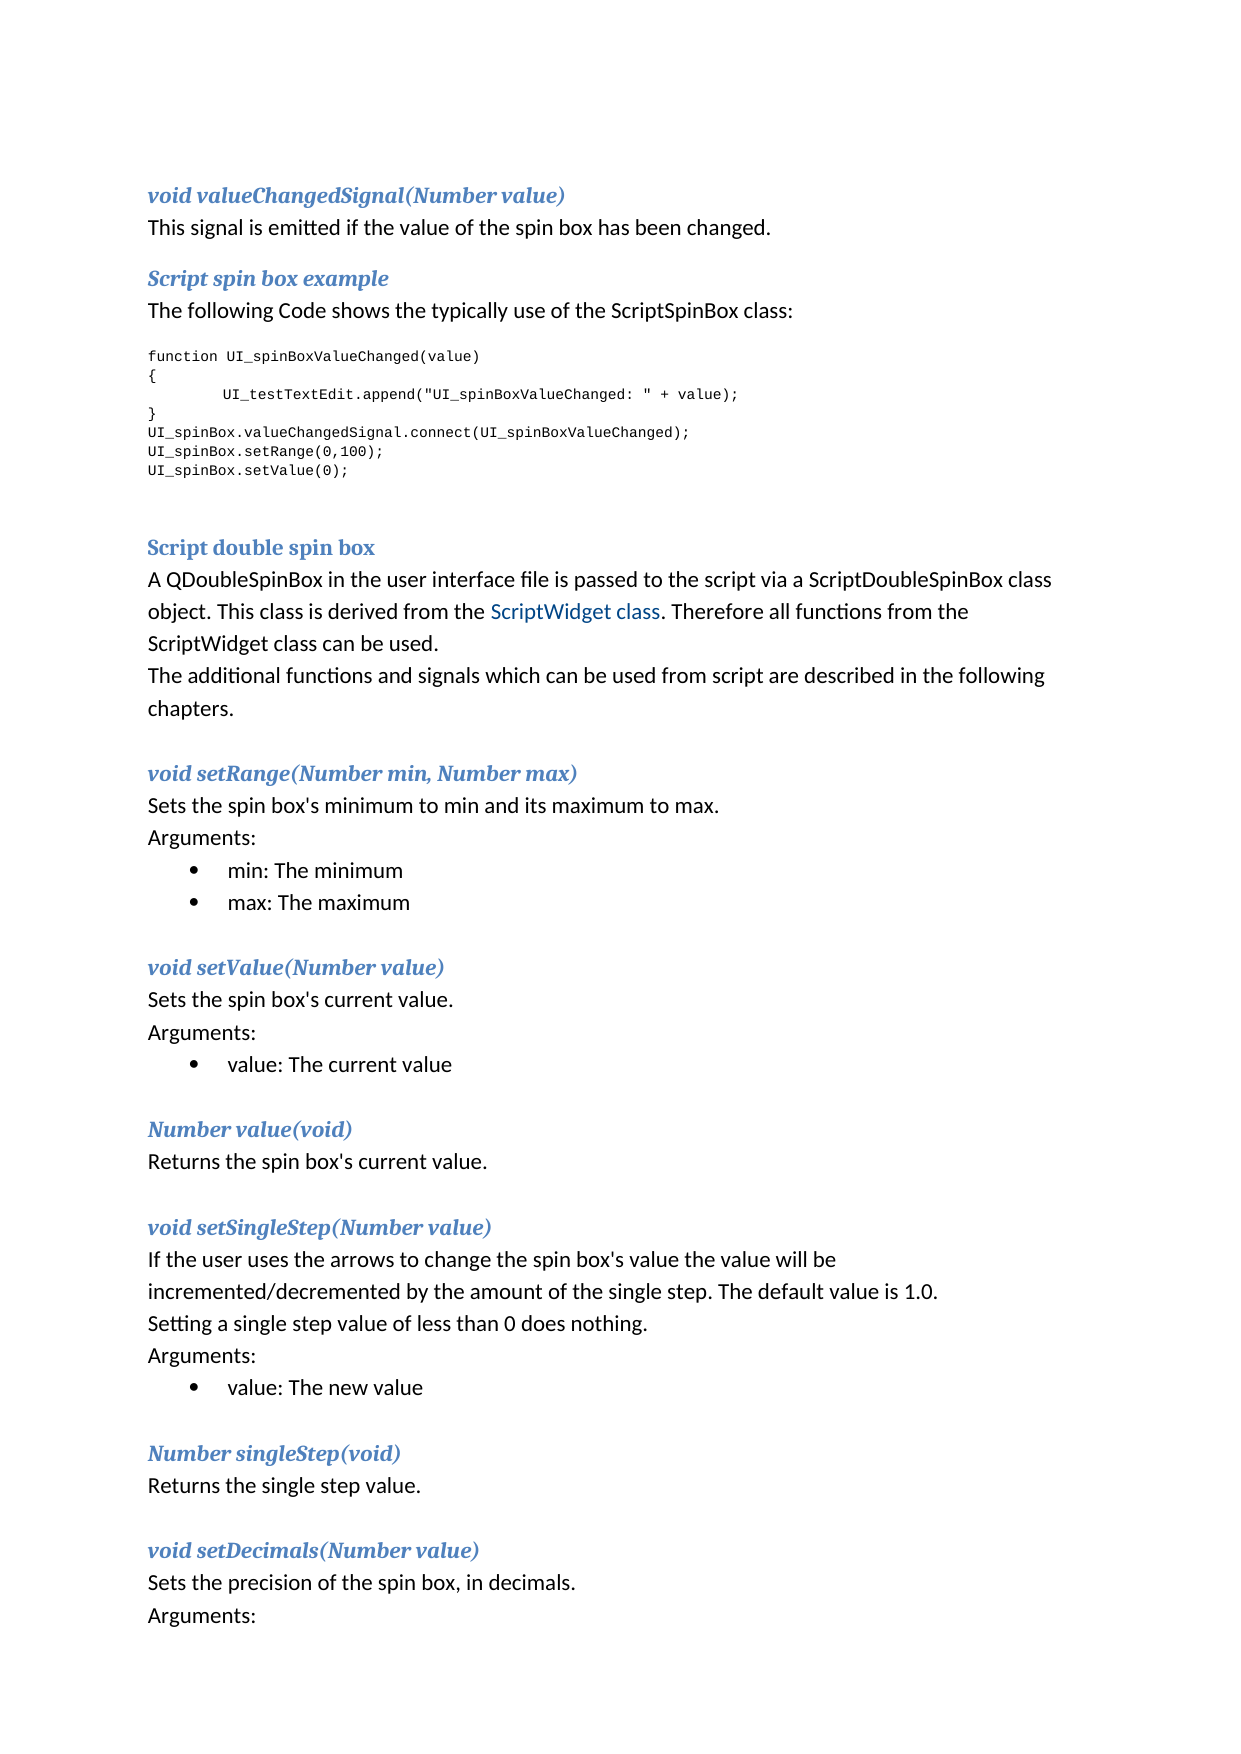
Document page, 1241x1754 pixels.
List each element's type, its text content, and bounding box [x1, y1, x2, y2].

text Arguments: [148, 1018, 1093, 1046]
subtitle void setDecimals(Number value) [148, 1538, 1093, 1565]
subtitle Script spin box example [148, 266, 1093, 292]
text Returns the spin box's current value. [148, 1147, 1093, 1175]
subtitle void valueChangedSignal(Number value) [148, 183, 1093, 209]
text This signal is emitted if the value of the spin box has been changed. [148, 213, 1093, 241]
subtitle void setValue(Number value) [148, 955, 1093, 982]
text } [148, 406, 1093, 423]
text UI_spinBox.valueChangedSignal.connect(UI_spinBoxValueChanged); [148, 425, 1093, 442]
text Arguments: [148, 823, 1093, 852]
subtitle void setSingleStep(Number value) [148, 1214, 1093, 1241]
text The following Code shows the typically use of the ScriptSpinBox class: [148, 296, 1093, 324]
text The additional functions and signals which can be used from script are described in the following chapters. [148, 662, 1093, 722]
text UI_testTextEdit.append("UI_spinBoxValueChanged: " + value); [148, 387, 1093, 404]
text Arguments: [148, 1601, 1093, 1629]
subtitle Number value(void) [148, 1117, 1093, 1143]
subtitle Number singleStep(void) [148, 1441, 1093, 1467]
list value: The new value [190, 1373, 1093, 1402]
text Sets the spin box's current value. [148, 985, 1093, 1013]
text Arguments: [148, 1341, 1093, 1369]
subtitle Script double spin box [148, 535, 1093, 561]
subtitle void setRange(Number min, Number max) [148, 761, 1093, 787]
text UI_spinBox.setRange(0,100); [148, 444, 1093, 461]
text Returns the single step value. [148, 1471, 1093, 1499]
text If the user uses the arrows to change the spin box's value the value will be [148, 1245, 1093, 1273]
text A QDoubleSpinBox in the user interface file is passed to the script via a ScriptDoubleSpinBox class object. This class is derived from the ScriptWidget class. Therefore all functions from the ScriptWidget class can be used. [148, 565, 1093, 657]
text Setting a single step value of less than 0 does nothing. [148, 1309, 1093, 1337]
text Sets the precision of the spin box, in decimals. [148, 1568, 1093, 1597]
text UI_spinBox.setValue(0); [148, 463, 1093, 479]
text { [148, 368, 1093, 385]
text incremented/decremented by the amount of the single step. The default value is 1.0. [148, 1277, 1093, 1305]
list min: The minimum [190, 856, 1093, 884]
text Sets the spin box's minimum to min and its maximum to max. [148, 791, 1093, 819]
list value: The current value [190, 1050, 1093, 1078]
text function UI_spinBoxValueChanged(value) [148, 349, 1093, 366]
list max: The maximum [190, 888, 1093, 916]
